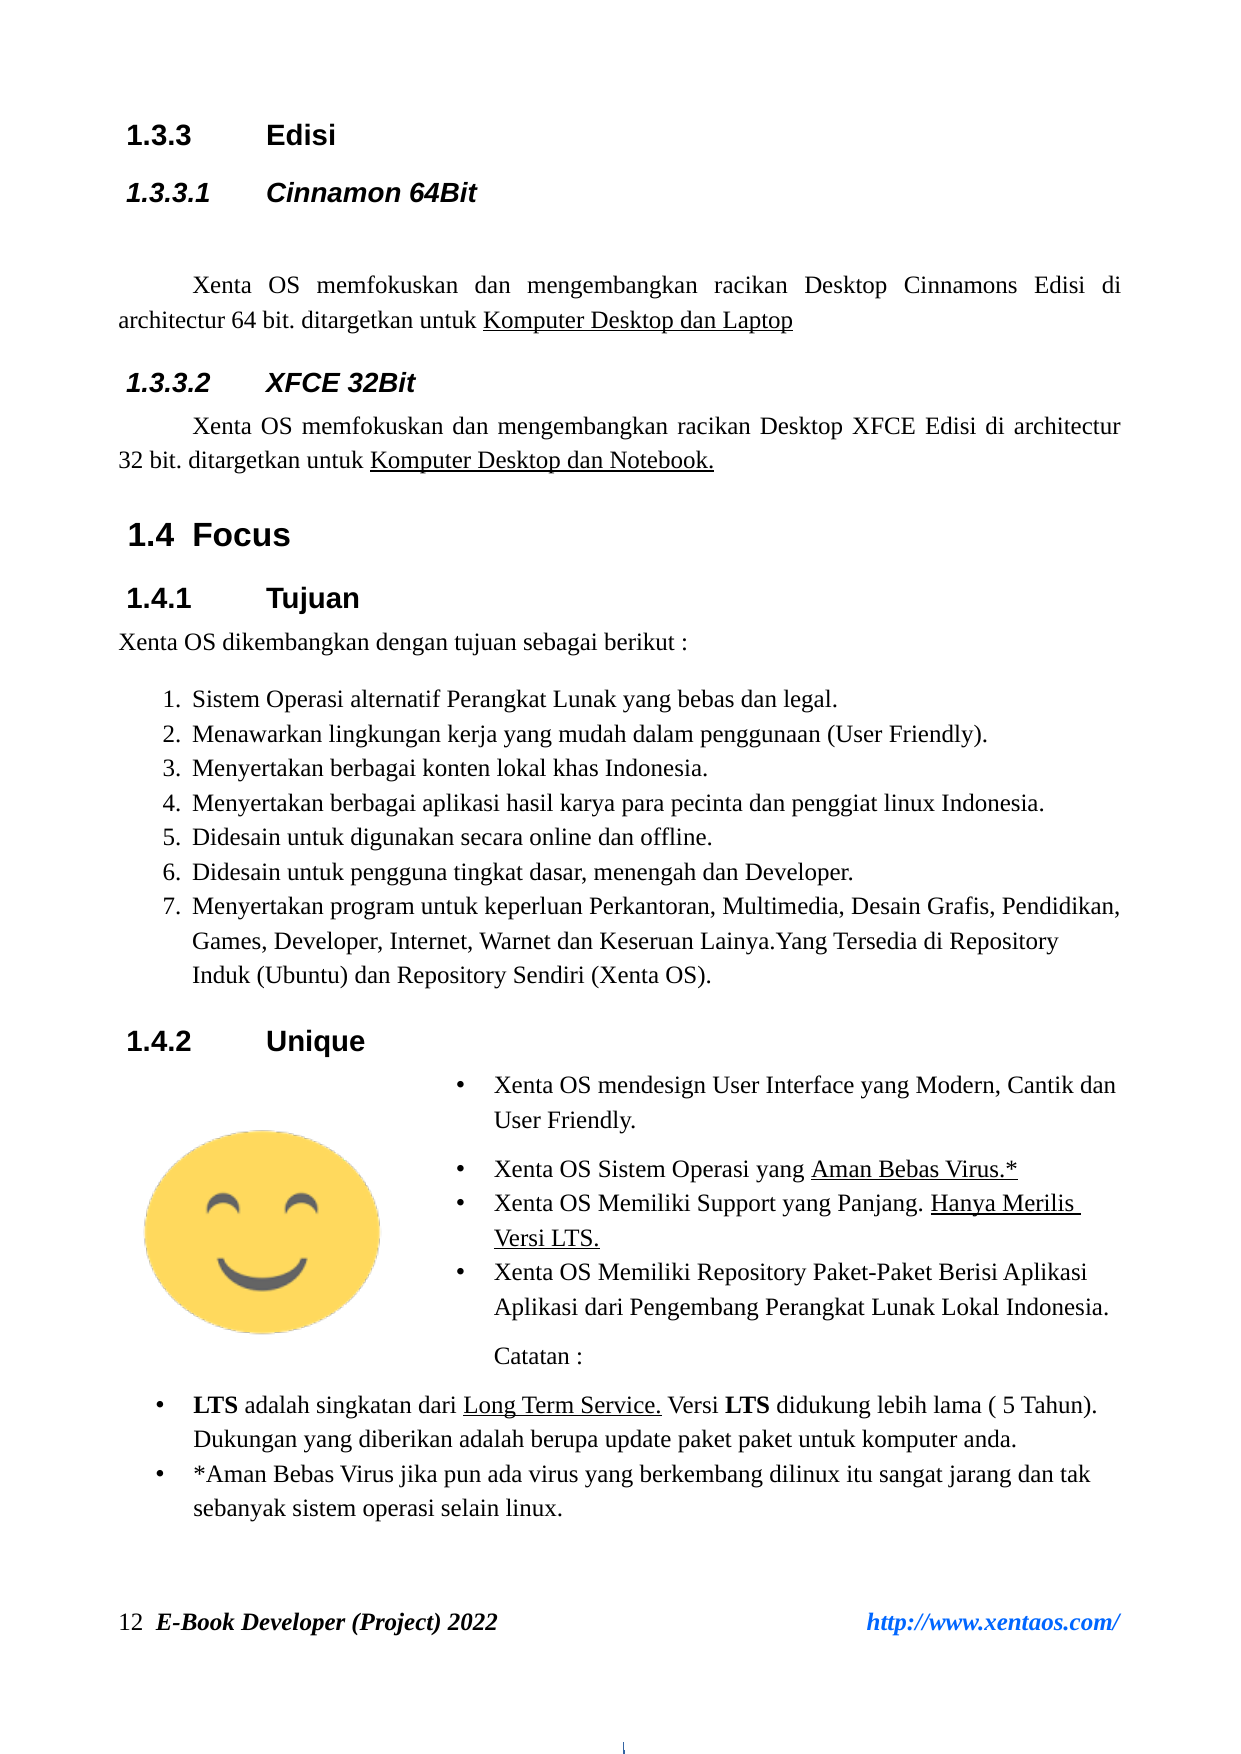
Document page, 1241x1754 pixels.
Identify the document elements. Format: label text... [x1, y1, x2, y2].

subtitle Unique [118, 1024, 1122, 1058]
list Sistem Operasi alternatif Perangkat Lunak yang bebas dan legal. [162, 684, 1122, 713]
list Xenta OS Sistem Operasi yang Aman Bebas Virus.* [419, 1154, 1122, 1183]
text Xenta OS memfokuskan dan mengembangkan racikan Desktop Cinnamons Edisi di architectur 64 bit. ditargetkan untuk Komputer Desktop dan Laptop [118, 270, 1122, 333]
text Xenta OS memfokuskan dan mengembangkan racikan Desktop XFCE Edisi di architectur 32 bit. ditargetkan untuk Komputer Desktop dan Notebook. [118, 411, 1122, 474]
list Didesain untuk digunakan secara online dan offline. [162, 822, 1122, 851]
subtitle Tujuan [118, 581, 1122, 614]
list Catatan : [419, 1341, 1122, 1369]
subtitle Focus [118, 515, 1122, 554]
subtitle Cinnamon 64Bit [118, 177, 1122, 209]
picture [106, 1076, 419, 1389]
list Menyertakan berbagai aplikasi hasil karya para pecinta dan penggiat linux Indonesia. [162, 788, 1122, 817]
list *Aman Bebas Virus jika pun ada virus yang berkembang dilinux itu sangat jarang dan tak sebanyak sistem operasi selain linux. [156, 1459, 1122, 1522]
list Menyertakan program untuk keperluan Perkantoran, Multimedia, Desain Grafis, Pendidikan, Games, Developer, Internet, Warnet dan Keseruan Lainya.Yang Tersedia di Repository Induk (Ubuntu) dan Repository Sendiri (Xenta OS). [162, 891, 1122, 989]
list Didesain untuk pengguna tingkat dasar, menengah dan Developer. [162, 857, 1122, 886]
subtitle Edisi [118, 118, 1122, 152]
list Menyertakan berbagai konten lokal khas Indonesia. [162, 753, 1122, 782]
subtitle XFCE 32Bit [118, 366, 1122, 398]
list Menawarkan lingkungan kerja yang mudah dalam penggunaan (User Friendly). [162, 719, 1122, 748]
list Xenta OS Memiliki Support yang Panjang. Hanya Merilis Versi LTS. [419, 1188, 1122, 1252]
list Xenta OS Memiliki Repository Paket-Paket Berisi Aplikasi Aplikasi dari Pengembang Perangkat Lunak Lokal Indonesia. [419, 1257, 1122, 1321]
list Xenta OS mendesign User Interface yang Modern, Cantik dan User Friendly. [156, 1070, 1122, 1133]
list LTS adalah singkatan dari Long Term Service. Versi LTS didukung lebih lama ( 5 Tahun). Dukungan yang diberikan adalah berupa update paket paket untuk komputer anda. [156, 1390, 1122, 1453]
text Xenta OS dikembangkan dengan tujuan sebagai berikut : [118, 627, 1122, 656]
